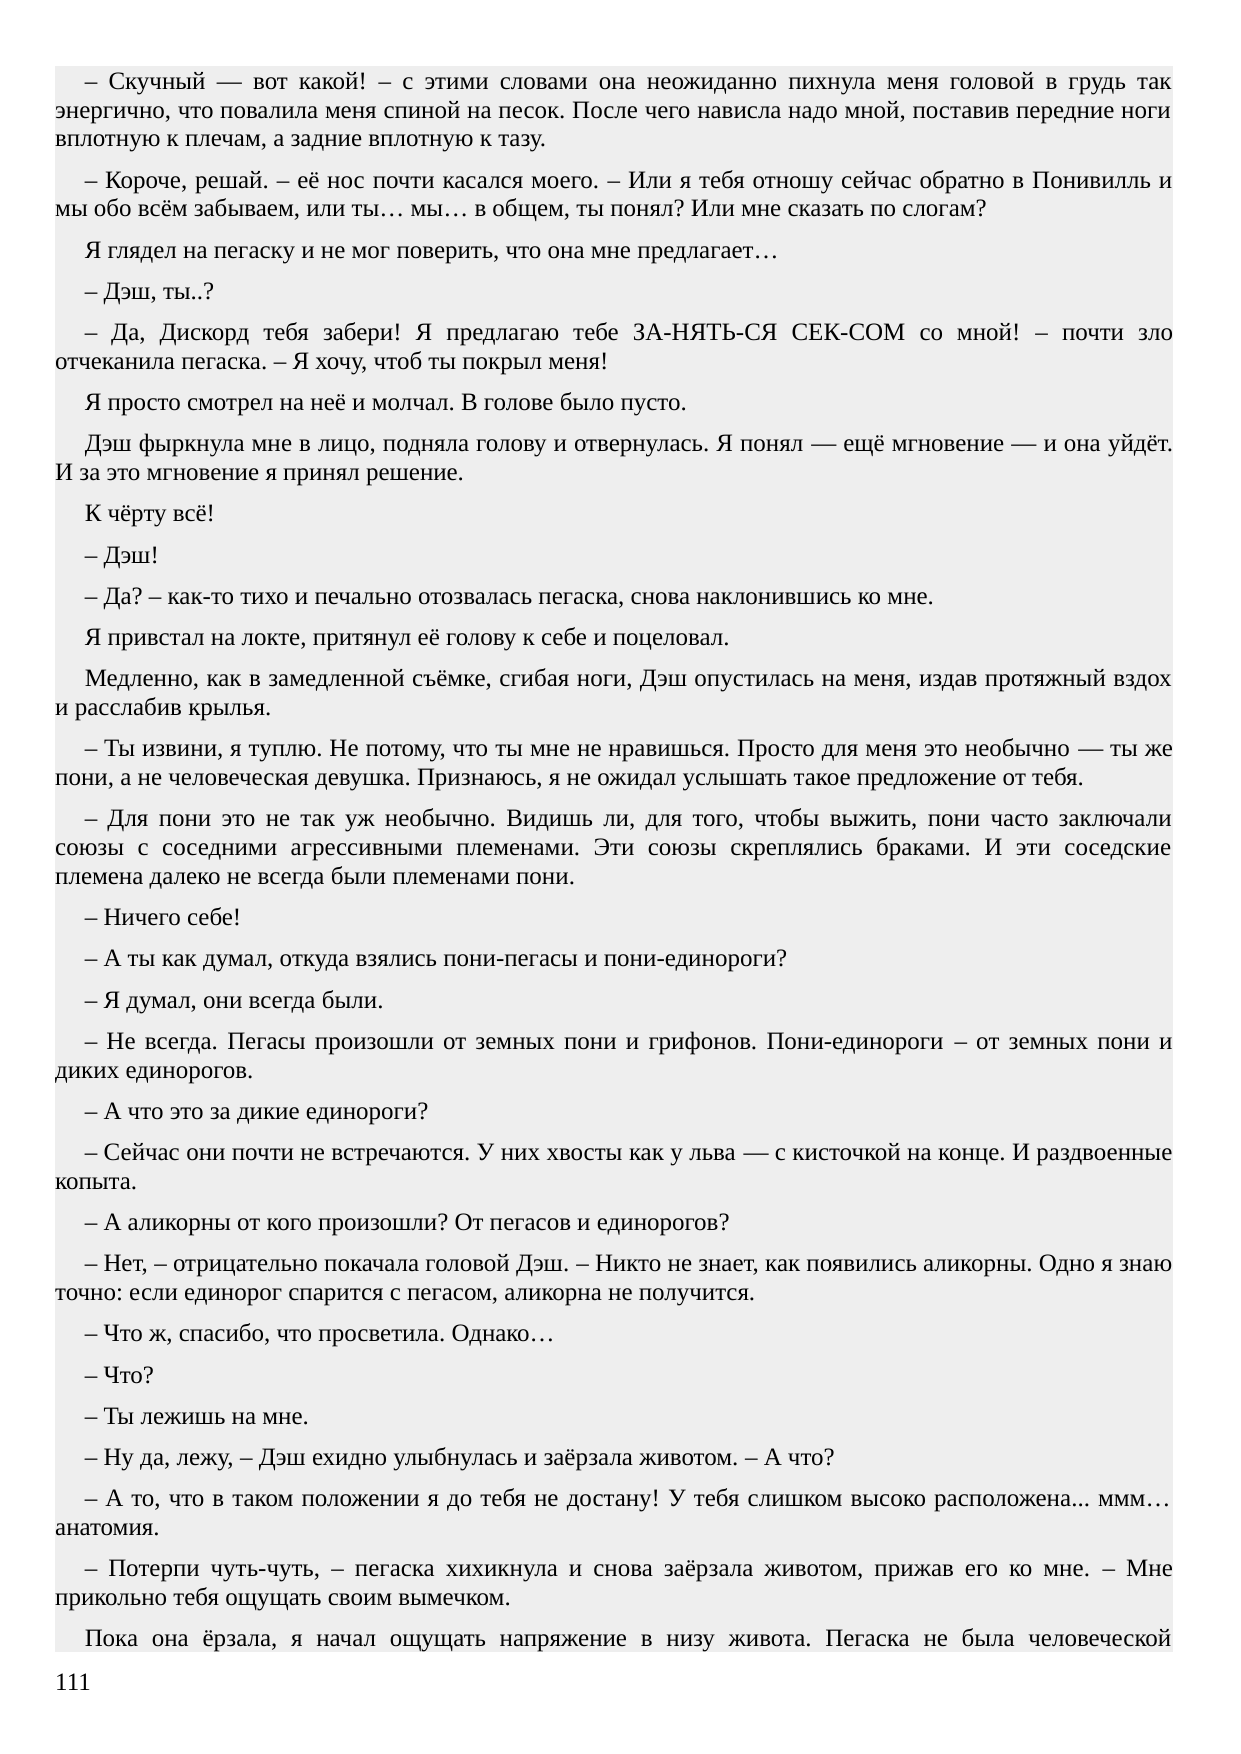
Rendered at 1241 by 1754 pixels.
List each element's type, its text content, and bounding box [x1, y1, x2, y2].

text Я привстал на локте, притянул её голову к себе и поцеловал. [55, 622, 1173, 651]
text – Ты извини, я туплю. Не потому, что ты мне не нравишься. Просто для меня это необычно — ты же пони, а не человеческая девушка. Признаюсь, я не ожидал услышать такое предложение от тебя. [55, 733, 1173, 791]
text – Для пони это не так уж необычно. Видишь ли, для того, чтобы выжить, пони часто заключали союзы с соседними агрессивными племенами. Эти союзы скреплялись браками. И эти соседские племена далеко не всегда были племенами пони. [55, 803, 1173, 890]
text – Короче, решай. – её нос почти касался моего. – Или я тебя отношу сейчас обратно в Понивилль и мы обо всём забываем, или ты… мы… в общем, ты понял? Или мне сказать по слогам? [55, 165, 1173, 222]
text Я просто смотрел на неё и молчал. В голове было пусто. [55, 387, 1173, 416]
text Я глядел на пегаску и не мог поверить, что она мне предлагает… [55, 235, 1173, 263]
text – Да? – как-то тихо и печально отозвалась пегаска, снова наклонившись ко мне. [55, 581, 1173, 610]
text – Ну да, лежу, – Дэш ехидно улыбнулась и заёрзала животом. – А что? [55, 1442, 1173, 1471]
text – А аликорны от кого произошли? От пегасов и единорогов? [55, 1207, 1173, 1236]
text – Я думал, они всегда были. [55, 985, 1173, 1013]
text – Ничего себе! [55, 902, 1173, 931]
text Пока она ёрзала, я начал ощущать напряжение в низу живота. Пегаска не была человеческой [55, 1623, 1173, 1652]
text – Дэш! [55, 540, 1173, 568]
text – Скучный — вот какой! – с этими словами она неожиданно пихнула меня головой в грудь так энергично, что повалила меня спиной на песок. После чего нависла надо мной, поставив передние ноги вплотную к плечам, а задние вплотную к тазу. [55, 66, 1173, 152]
text – Дэш, ты..? [55, 276, 1173, 305]
text – Ты лежишь на мне. [55, 1401, 1173, 1430]
text – Сейчас они почти не встречаются. У них хвосты как у льва — с кисточкой на конце. И раздвоенные копыта. [55, 1137, 1173, 1195]
text Медленно, как в замедленной съёмке, сгибая ноги, Дэш опустилась на меня, издав протяжный вздох и расслабив крылья. [55, 663, 1173, 721]
text – Потерпи чуть-чуть, – пегаска хихикнула и снова заёрзала животом, прижав его ко мне. – Мне прикольно тебя ощущать своим вымечком. [55, 1553, 1173, 1611]
text – Что ж, спасибо, что просветила. Однако… [55, 1318, 1173, 1347]
text – Да, Дискорд тебя забери! Я предлагаю тебе ЗА-НЯТЬ-СЯ СЕК-СОМ со мной! – почти зло отчеканила пегаска. – Я хочу, чтоб ты покрыл меня! [55, 317, 1173, 375]
text – Нет, – отрицательно покачала головой Дэш. – Никто не знает, как появились аликорны. Одно я знаю точно: если единорог спарится с пегасом, аликорна не получится. [55, 1248, 1173, 1306]
text – А что это за дикие единороги? [55, 1096, 1173, 1125]
text – Не всегда. Пегасы произошли от земных пони и грифонов. Пони-единороги – от земных пони и диких единорогов. [55, 1026, 1173, 1083]
text Дэш фыркнула мне в лицо, подняла голову и отвернулась. Я понял — ещё мгновение — и она уйдёт. И за это мгновение я принял решение. [55, 428, 1173, 486]
text – А ты как думал, откуда взялись пони-пегасы и пони-единороги? [55, 943, 1173, 972]
text – А то, что в таком положении я до тебя не достану! У тебя слишком высоко расположена... ммм… анатомия. [55, 1483, 1173, 1541]
text – Что? [55, 1360, 1173, 1388]
text К чёрту всё! [55, 498, 1173, 527]
